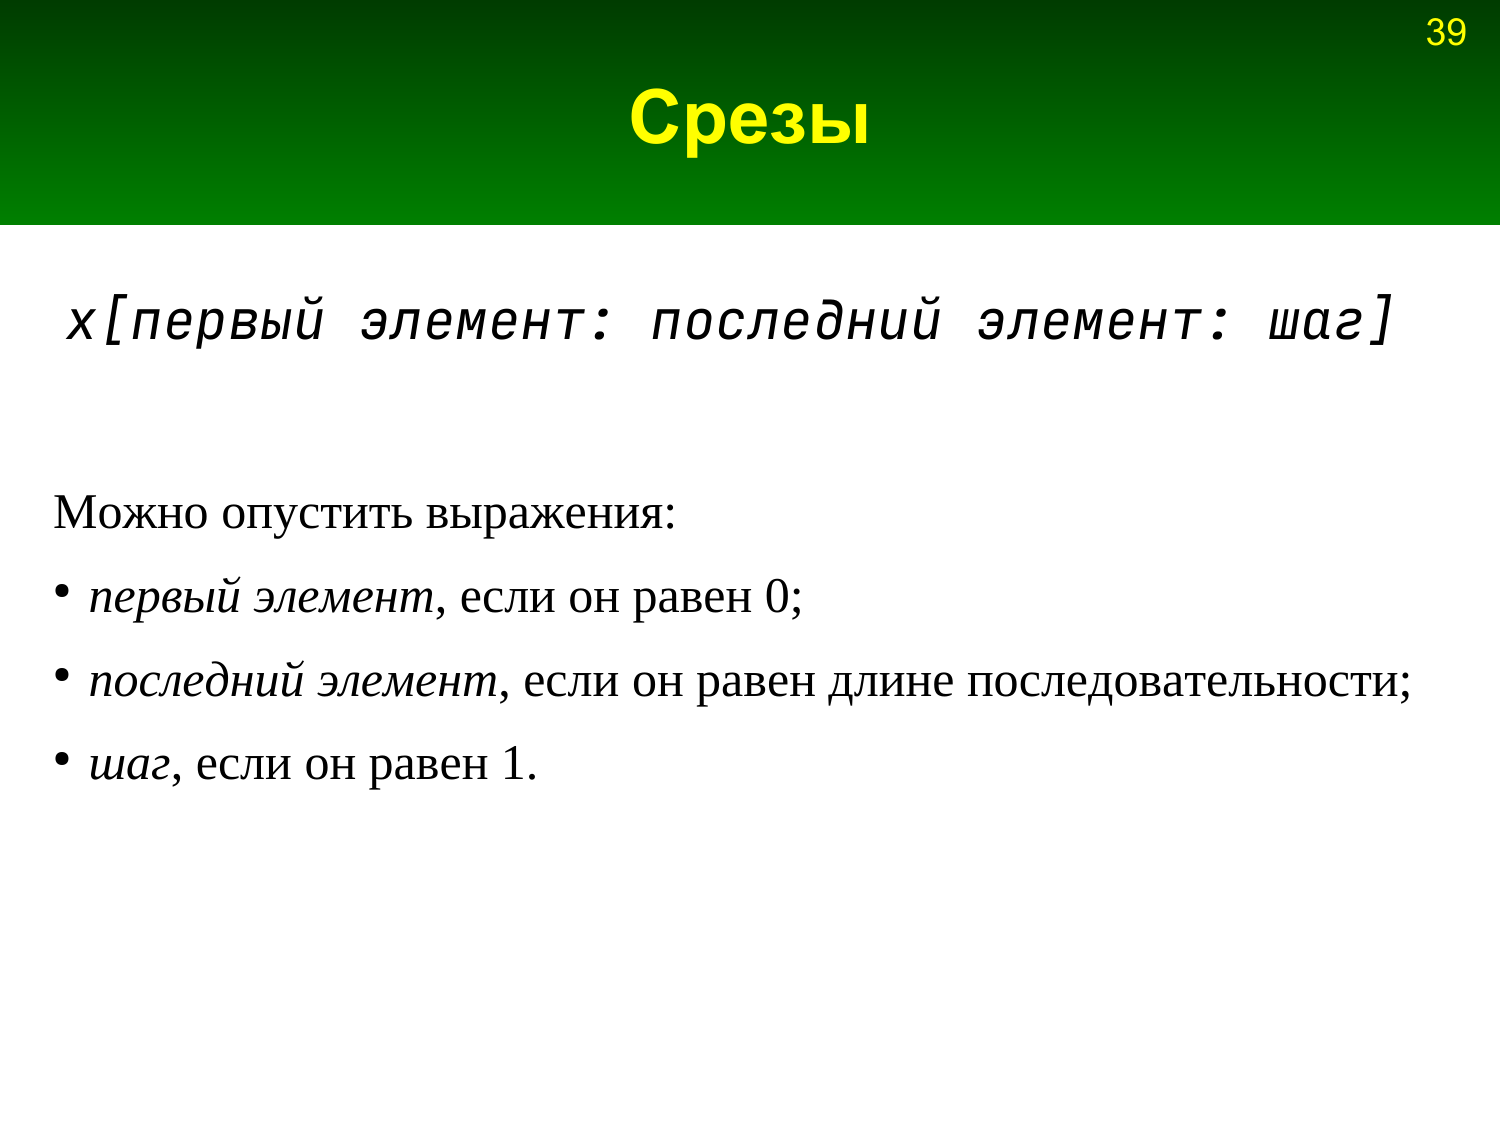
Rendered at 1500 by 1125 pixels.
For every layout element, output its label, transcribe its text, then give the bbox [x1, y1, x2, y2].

text_box x[первый элемент: последний элемент: шаг] [65, 277, 1414, 390]
text_box Можно опустить выражения: первый элемент, если он равен 0; последний элемент, если он равен длине последовательности; шаг, если он равен 1. [53, 471, 1428, 798]
title Срезы [75, 11, 1426, 215]
